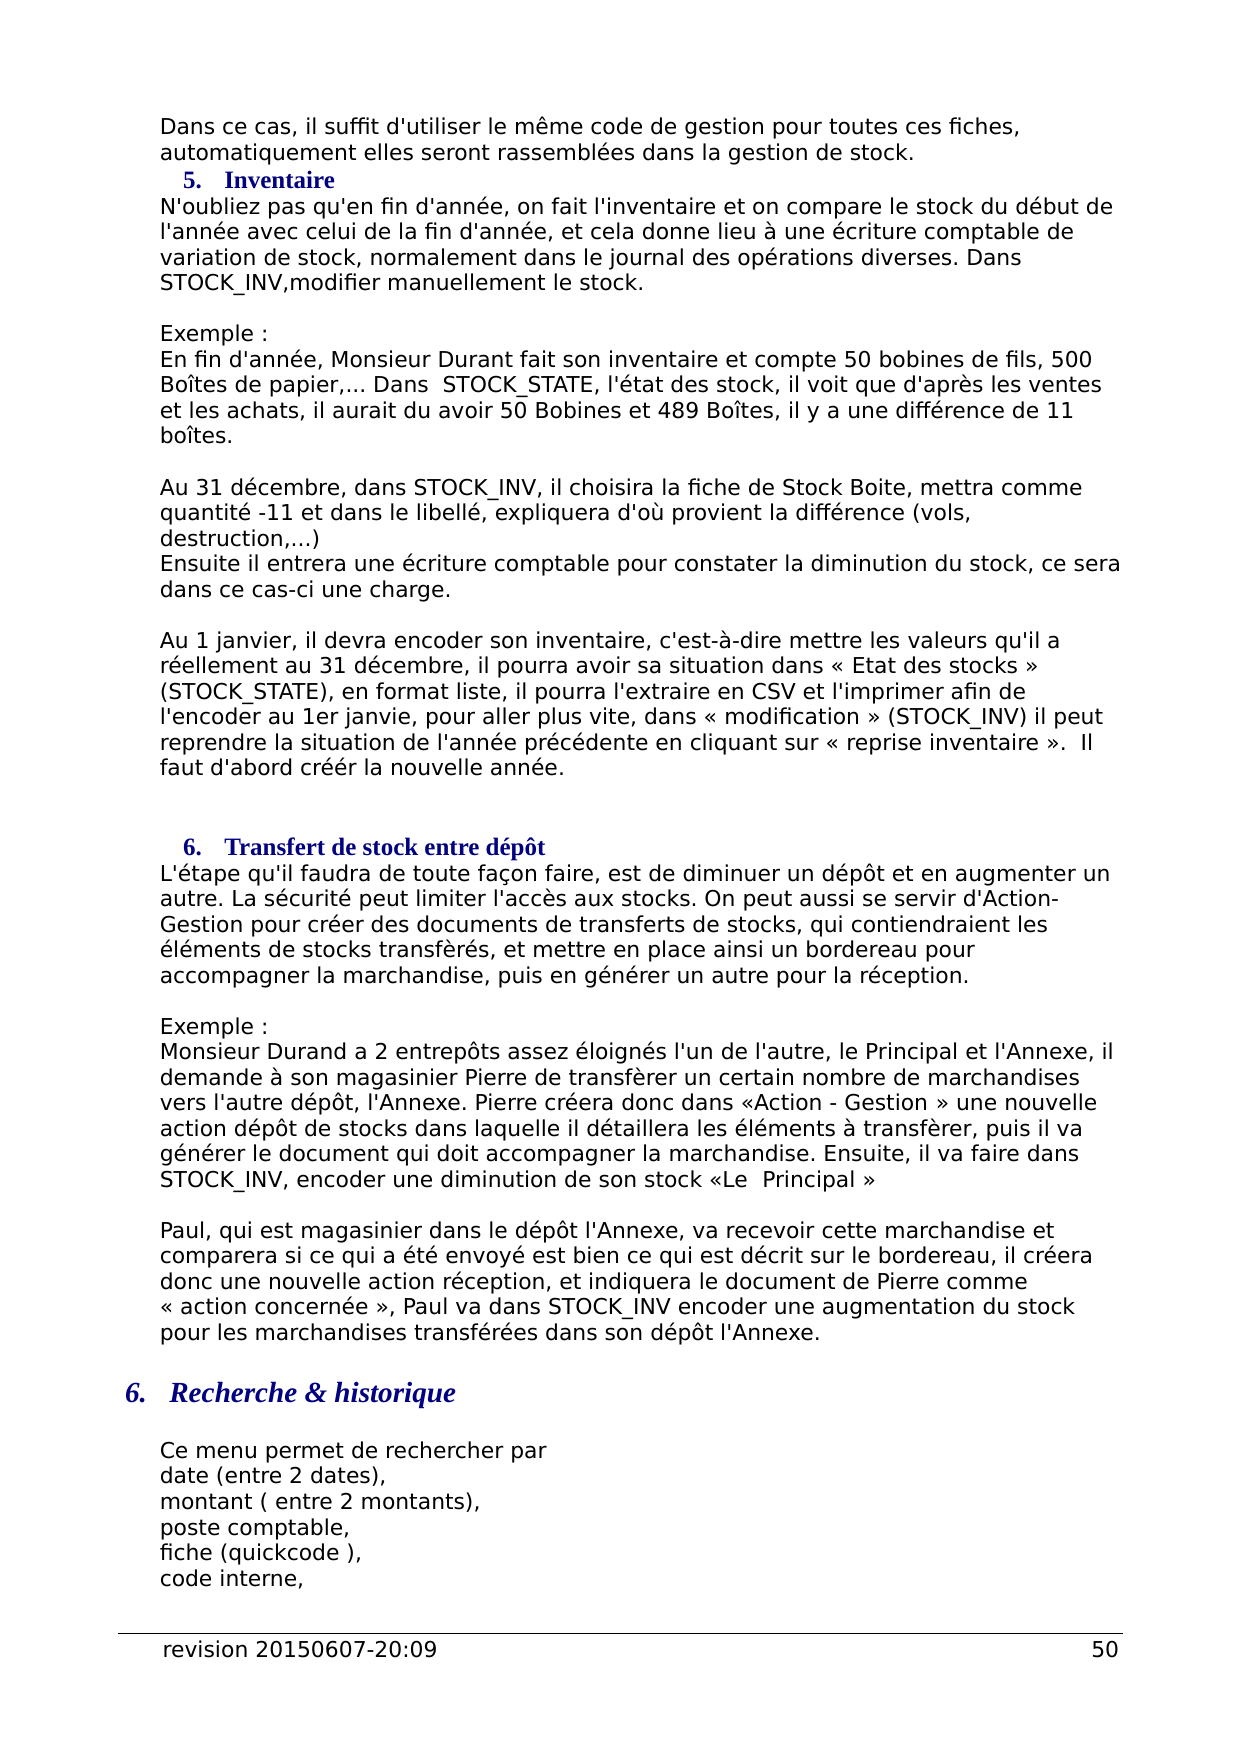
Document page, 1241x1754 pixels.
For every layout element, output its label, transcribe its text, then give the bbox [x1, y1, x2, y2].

text Ce menu permet de rechercher par [159, 1438, 1123, 1463]
text Au 1 janvier, il devra encoder son inventaire, c'est-à-dire mettre les valeurs qu'il a réellement au 31 décembre, il pourra avoir sa situation dans « Etat des stocks » (STOCK_STATE), en format liste, il pourra l'extraire en CSV et l'imprimer afin de l'encoder au 1er janvie, pour aller plus vite, dans « modification » (STOCK_INV) il peut reprendre la situation de l'année précédente en cliquant sur « reprise inventaire ». Il faut d'abord créér la nouvelle année. [159, 628, 1123, 781]
text Paul, qui est magasinier dans le dépôt l'Annexe, va recevoir cette marchandise et comparera si ce qui a été envoyé est bien ce qui est décrit sur le bordereau, il créera donc une nouvelle action réception, et indiquera le document de Pierre comme « action concernée », Paul va dans STOCK_INV encoder une augmentation du stock pour les marchandises transférées dans son dépôt l'Annexe. [159, 1218, 1123, 1346]
text poste comptable, [159, 1514, 1123, 1540]
text date (entre 2 dates), [159, 1463, 1123, 1489]
text L'étape qu'il faudra de toute façon faire, est de diminuer un dépôt et en augmenter un autre. La sécurité peut limiter l'accès aux stocks. On peut aussi se servir d'Action-Gestion pour créer des documents de transferts de stocks, qui contiendraient les éléments de stocks transfèrés, et mettre en place ainsi un bordereau pour accompagner la marchandise, puis en générer un autre pour la réception. [159, 861, 1123, 988]
subtitle Inventaire [177, 165, 1123, 194]
text Monsieur Durand a 2 entrepôts assez éloignés l'un de l'autre, le Principal et l'Annexe, il demande à son magasinier Pierre de transfèrer un certain nombre de marchandises vers l'autre dépôt, l'Annexe. Pierre créera donc dans «Action - Gestion » une nouvelle action dépôt de stocks dans laquelle il détaillera les éléments à transfèrer, puis il va générer le document qui doit accompagner la marchandise. Ensuite, il va faire dans STOCK_INV, encoder une diminution de son stock «Le Principal » [159, 1039, 1123, 1192]
text fiche (quickcode ), [159, 1540, 1123, 1566]
text code interne, [159, 1566, 1123, 1591]
subtitle Recherche & historique [117, 1375, 1123, 1408]
text En fin d'année, Monsieur Durant fait son inventaire et compte 50 bobines de fils, 500 Boîtes de papier,... Dans STOCK_STATE, l'état des stock, il voit que d'après les ventes et les achats, il aurait du avoir 50 Bobines et 489 Boîtes, il y a une différence de 11 boîtes. [159, 347, 1123, 449]
text montant ( entre 2 montants), [159, 1489, 1123, 1514]
text Ensuite il entrera une écriture comptable pour constater la diminution du stock, ce sera dans ce cas-ci une charge. [159, 551, 1123, 602]
text Dans ce cas, il suffit d'utiliser le même code de gestion pour toutes ces fiches, automatiquement elles seront rassemblées dans la gestion de stock. [159, 114, 1123, 165]
text Au 31 décembre, dans STOCK_INV, il choisira la fiche de Stock Boite, mettra comme quantité -11 et dans le libellé, expliquera d'où provient la différence (vols, destruction,...) [159, 474, 1123, 551]
text Exemple : [159, 321, 1123, 347]
subtitle Transfert de stock entre dépôt [177, 832, 1123, 861]
text Exemple : [159, 1014, 1123, 1039]
text N'oubliez pas qu'en fin d'année, on fait l'inventaire et on compare le stock du début de l'année avec celui de la fin d'année, et cela donne lieu à une écriture comptable de variation de stock, normalement dans le journal des opérations diverses. Dans STOCK_INV,modifier manuellement le stock. [159, 194, 1123, 296]
